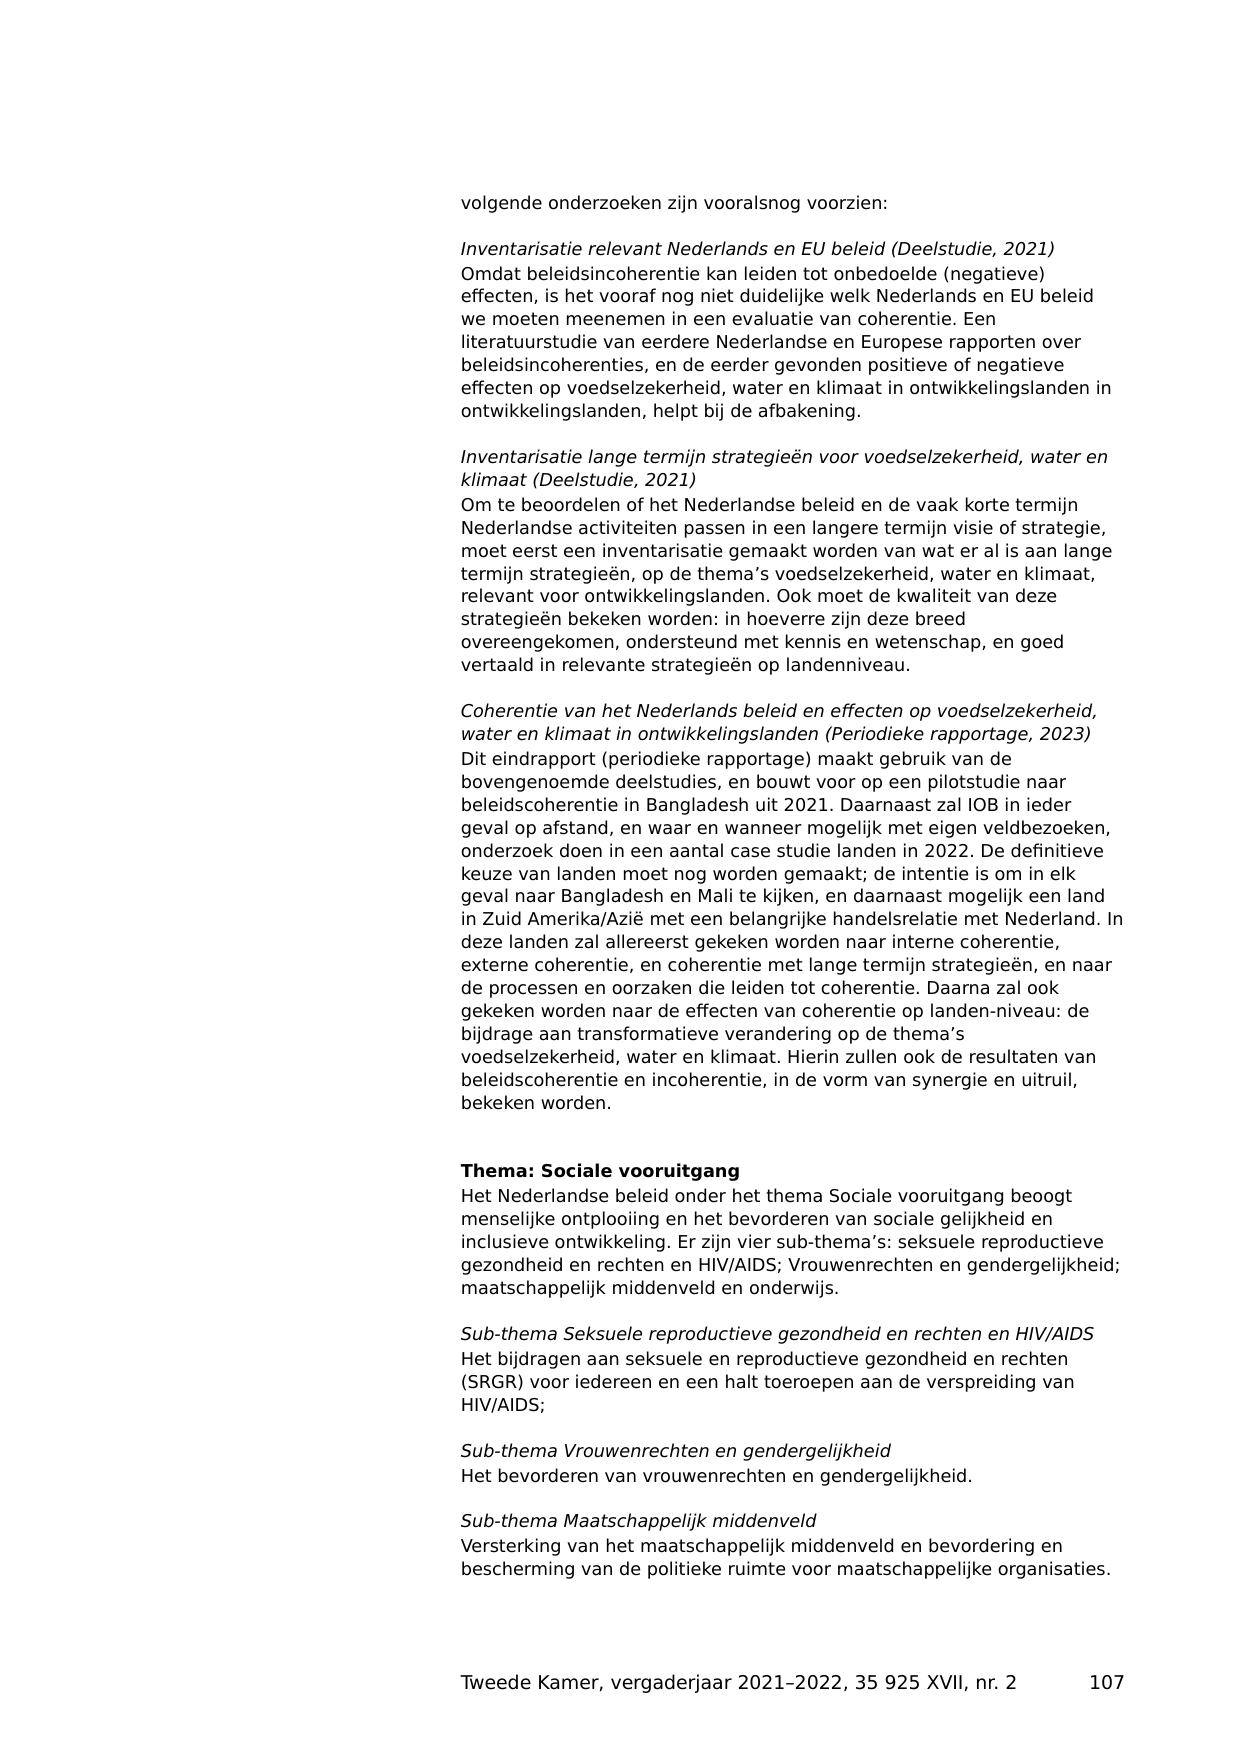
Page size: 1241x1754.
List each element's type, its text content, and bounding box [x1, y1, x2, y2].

text Thema: Sociale vooruitgang [461, 1159, 1125, 1182]
text Inventarisatie lange termijn strategieën voor voedselzekerheid, water en klimaat (Deelstudie, 2021) [461, 445, 1125, 491]
text Dit eindrapport (periodieke rapportage) maakt gebruik van de bovengenoemde deelstudies, en bouwt voor op een pilotstudie naar beleidscoherentie in Bangladesh uit 2021. Daarnaast zal IOB in ieder geval op afstand, en waar en wanneer mogelijk met eigen veldbezoeken, onderzoek doen in een aantal case studie landen in 2022. De definitieve keuze van landen moet nog worden gemaakt; de intentie is om in elk geval naar Bangladesh en Mali te kijken, en daarnaast mogelijk een land in Zuid Amerika/Azië met een belangrijke handelsrelatie met Nederland. In deze landen zal allereerst gekeken worden naar interne coherentie, externe coherentie, en coherentie met lange termijn strategieën, en naar de processen en oorzaken die leiden tot coherentie. Daarna zal ook gekeken worden naar de effecten van coherentie op landen-niveau: de bijdrage aan transformatieve verandering op de thema’s voedselzekerheid, water en klimaat. Hierin zullen ook de resultaten van beleidscoherentie en incoherentie, in de vorm van synergie en uitruil, bekeken worden. [461, 747, 1125, 1137]
text Versterking van het maatschappelijk middenveld en bevordering en bescherming van de politieke ruimte voor maatschappelijke organisaties. [461, 1534, 1125, 1580]
text Coherentie van het Nederlands beleid en effecten op voedselzekerheid, water en klimaat in ontwikkelingslanden (Periodieke rapportage, 2023) [461, 699, 1125, 745]
text Het bevorderen van vrouwenrechten en gendergelijkheid. [461, 1464, 1125, 1487]
text Omdat beleidsincoherentie kan leiden tot onbedoelde (negatieve) effecten, is het vooraf nog niet duidelijke welk Nederlands en EU beleid we moeten meenemen in een evaluatie van coherentie. Een literatuurstudie van eerdere Nederlandse en Europese rapporten over beleidsincoherenties, en de eerder gevonden positieve of negatieve effecten op voedselzekerheid, water en klimaat in ontwikkelingslanden in ontwikkelingslanden, helpt bij de afbakening. [461, 262, 1125, 422]
text Het bijdragen aan seksuele en reproductieve gezondheid en rechten (SRGR) voor iedereen en een halt toeroepen aan de verspreiding van HIV/AIDS; [461, 1347, 1125, 1416]
text volgende onderzoeken zijn vooralsnog voorzien: [461, 191, 1125, 214]
text Het Nederlandse beleid onder het thema Sociale vooruitgang beoogt menselijke ontplooiing en het bevorderen van sociale gelijkheid en inclusieve ontwikkeling. Er zijn vier sub-thema’s: seksuele reproductieve gezondheid en rechten en HIV/AIDS; Vrouwenrechten en gendergelijkheid; maatschappelijk middenveld en onderwijs. [461, 1184, 1125, 1299]
text Sub-thema Maatschappelijk middenveld [461, 1509, 1125, 1532]
text Inventarisatie relevant Nederlands en EU beleid (Deelstudie, 2021) [461, 237, 1125, 259]
text Sub-thema Seksuele reproductieve gezondheid en rechten en HIV/AIDS [461, 1322, 1125, 1345]
text Om te beoordelen of het Nederlandse beleid en de vaak korte termijn Nederlandse activiteiten passen in een langere termijn visie of strategie, moet eerst een inventarisatie gemaakt worden van wat er al is aan lange termijn strategieën, op de thema’s voedselzekerheid, water en klimaat, relevant voor ontwikkelingslanden. Ook moet de kwaliteit van deze strategieën bekeken worden: in hoeverre zijn deze breed overeengekomen, ondersteund met kennis en wetenschap, en goed vertaald in relevante strategieën op landenniveau. [461, 493, 1125, 676]
text Sub-thema Vrouwenrechten en gendergelijkheid [461, 1439, 1125, 1462]
